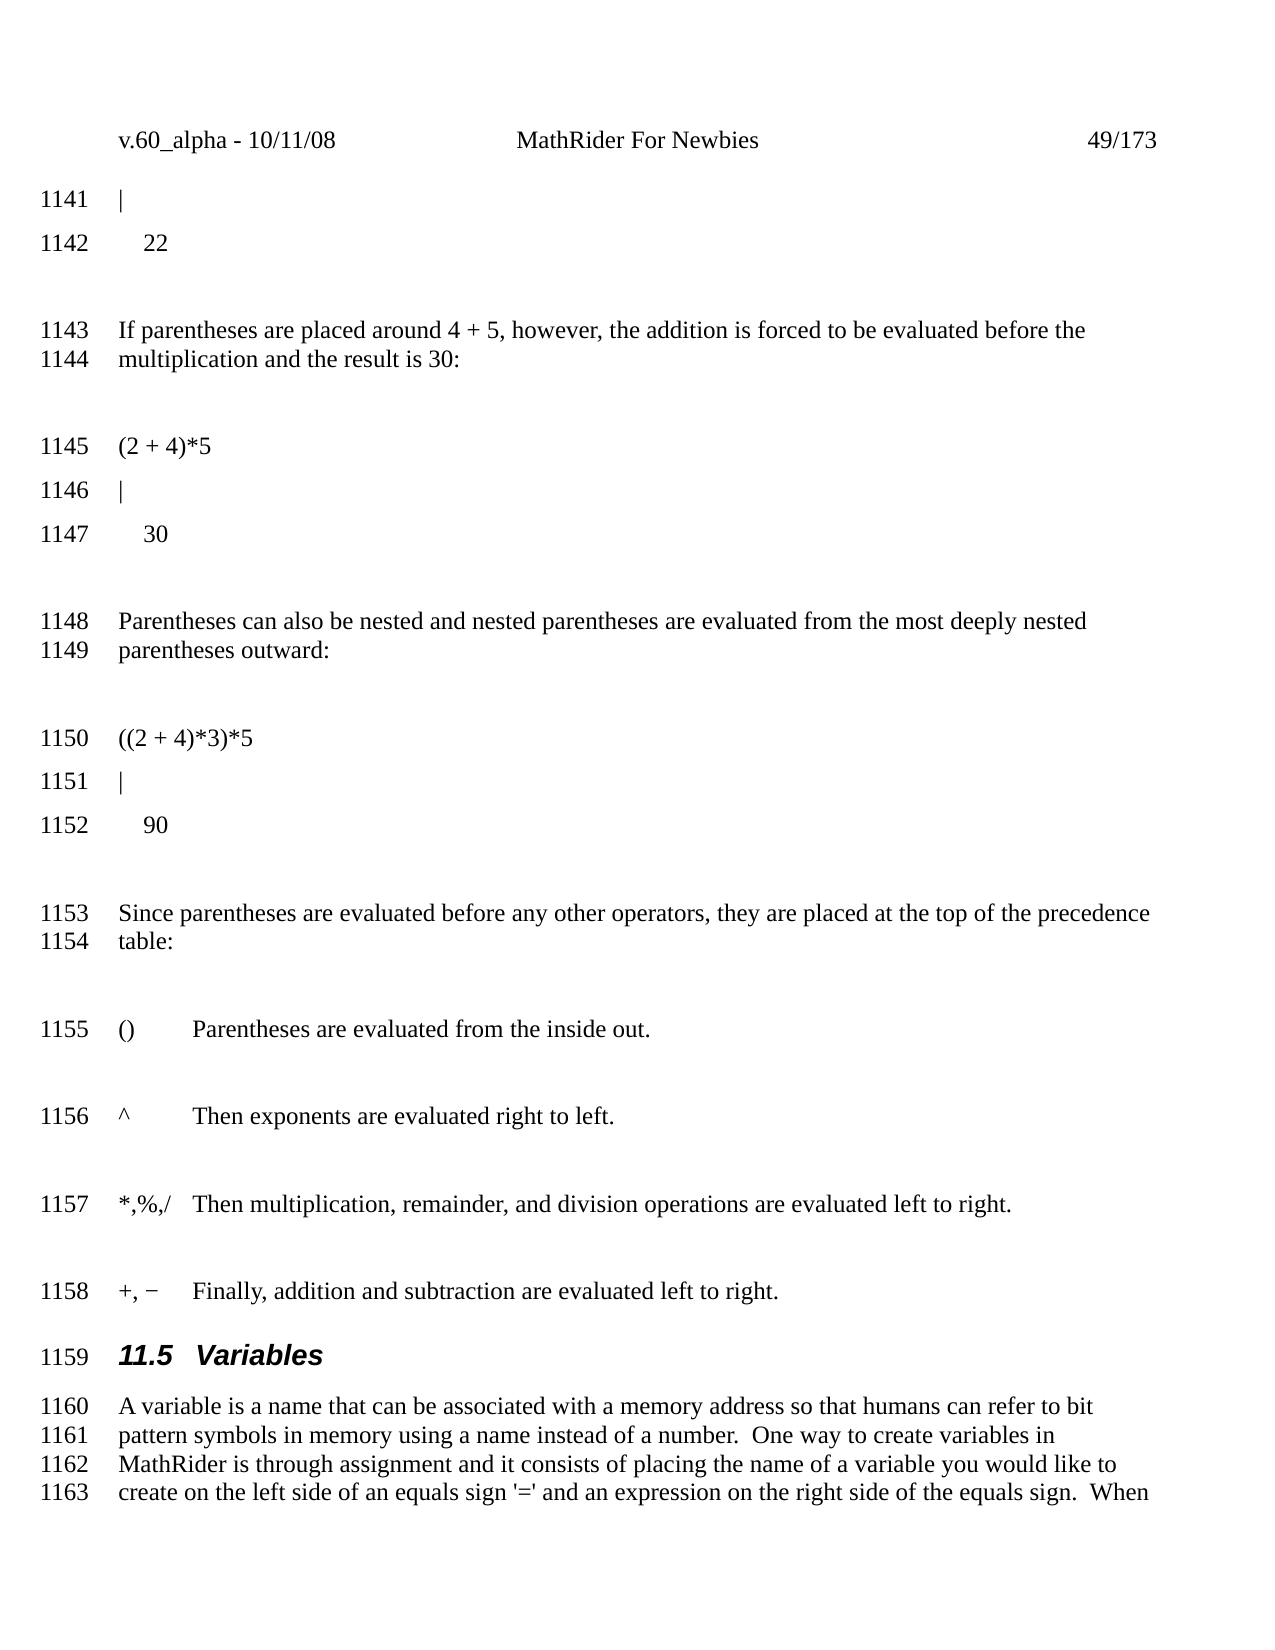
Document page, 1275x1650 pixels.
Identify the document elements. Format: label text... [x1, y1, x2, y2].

text | [118, 184, 1157, 213]
text 90 [118, 810, 1157, 839]
text ^ Then exponents are evaluated right to left. [118, 1101, 1157, 1130]
text +, − Finally, addition and subtraction are evaluated left to right. [118, 1276, 1157, 1305]
text (2 + 4)*5 [118, 431, 1157, 460]
text 30 [118, 519, 1157, 548]
text () Parentheses are evaluated from the inside out. [118, 1014, 1157, 1043]
text *,%,/ Then multiplication, remainder, and division operations are evaluated left to right. [118, 1189, 1157, 1218]
text If parentheses are placed around 4 + 5, however, the addition is forced to be evaluated before the multiplication and the result is 30: [118, 315, 1157, 373]
text | [118, 766, 1157, 795]
text A variable is a name that can be associated with a memory address so that humans can refer to bit pattern symbols in memory using a name instead of a number. One way to create variables in MathRider is through assignment and it consists of placing the name of a variable you would like to create on the left side of an equals sign '=' and an expression on the right side of the equals sign. When [118, 1391, 1157, 1506]
text 22 [118, 228, 1157, 256]
subtitle Variables [118, 1338, 1157, 1371]
text Since parentheses are evaluated before any other operators, they are placed at the top of the precedence table: [118, 898, 1157, 955]
text Parentheses can also be nested and nested parentheses are evaluated from the most deeply nested parentheses outward: [118, 606, 1157, 664]
text | [118, 475, 1157, 504]
text ((2 + 4)*3)*5 [118, 723, 1157, 751]
